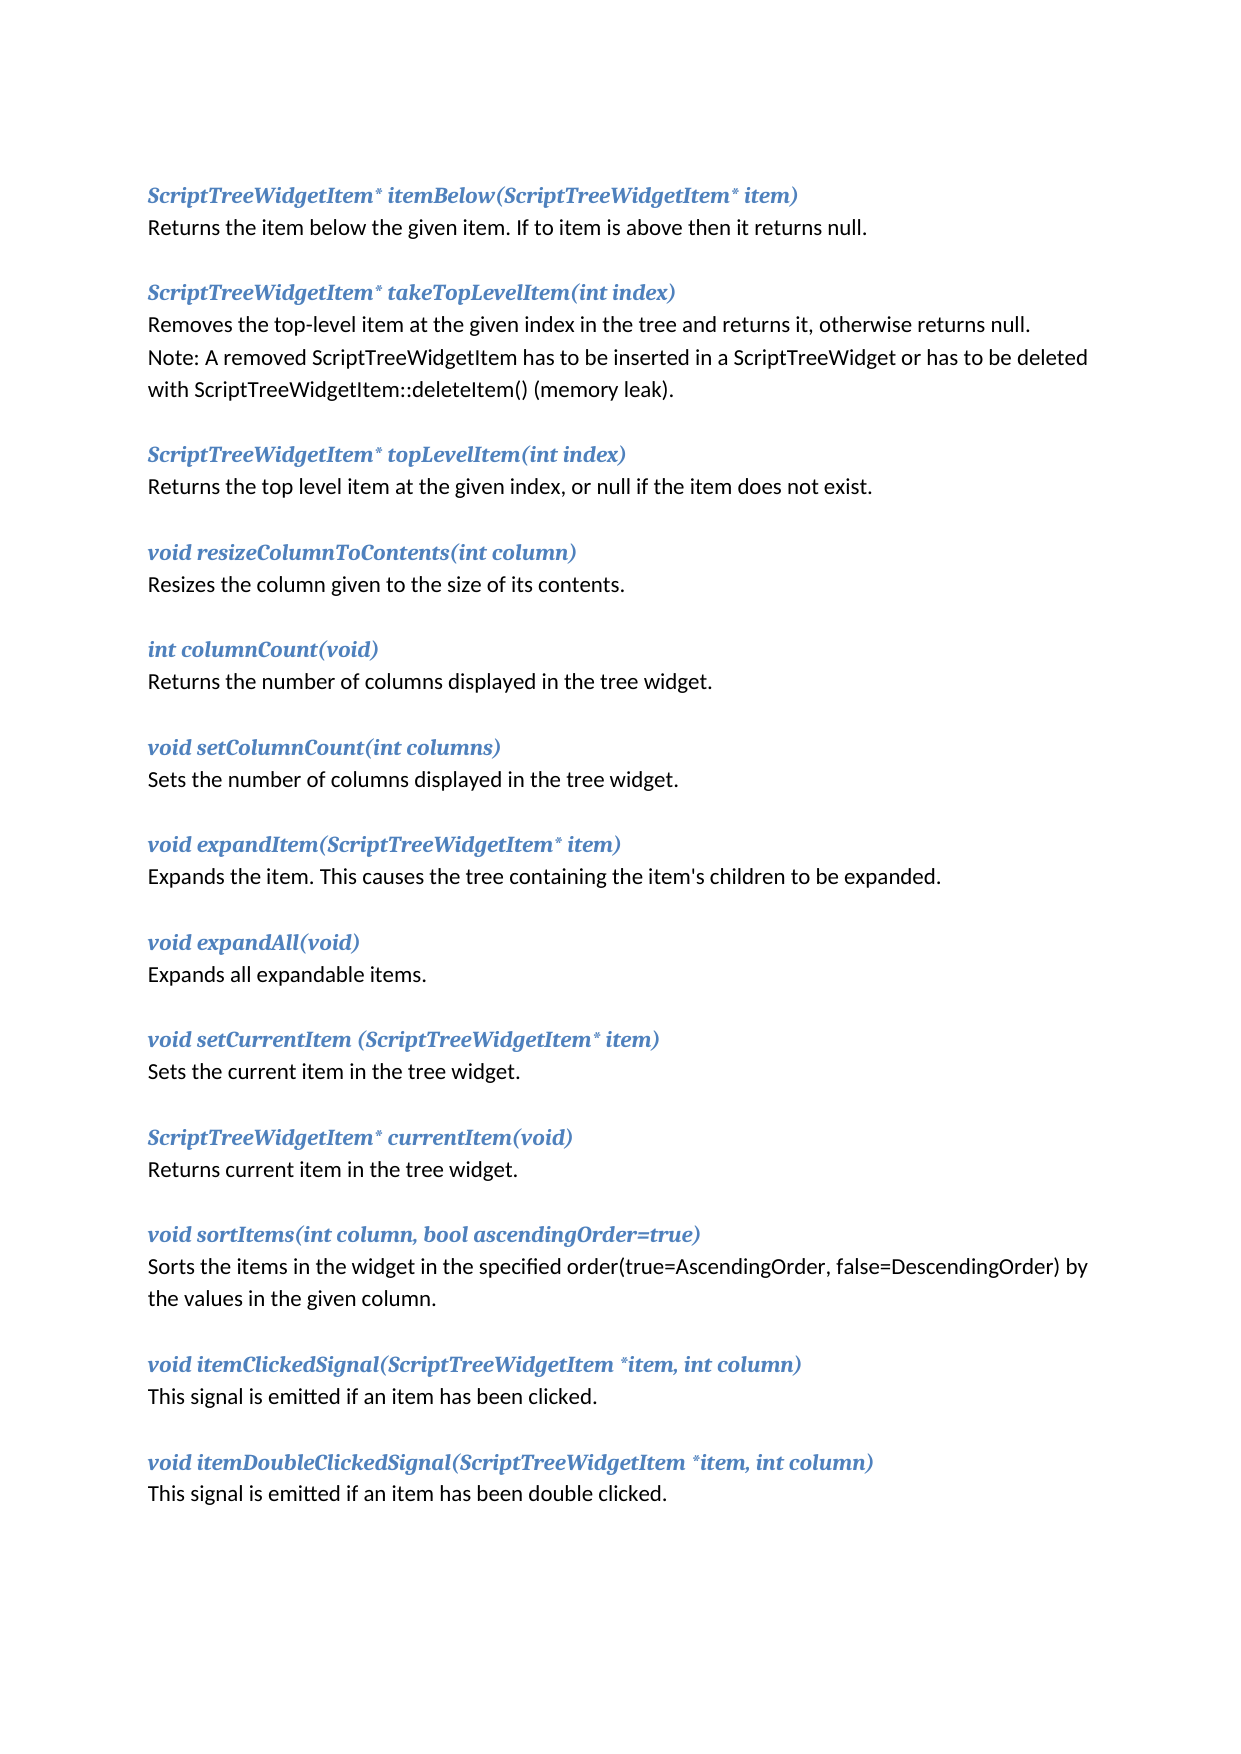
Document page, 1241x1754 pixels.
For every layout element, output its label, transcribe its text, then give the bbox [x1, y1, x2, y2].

text This signal is emitted if an item has been double clicked. [148, 1479, 1093, 1507]
text Note: A removed ScriptTreeWidgetItem has to be inserted in a ScriptTreeWidget or has to be deleted with ScriptTreeWidgetItem::deleteItem() (memory leak). [148, 343, 1093, 403]
text Returns the number of columns displayed in the tree widget. [148, 667, 1093, 695]
text Sets the current item in the tree widget. [148, 1057, 1093, 1085]
subtitle void expandItem(ScriptTreeWidgetItem* item) [148, 832, 1093, 858]
subtitle ScriptTreeWidgetItem* currentItem(void) [148, 1124, 1093, 1151]
subtitle ScriptTreeWidgetItem* takeTopLevelItem(int index) [148, 280, 1093, 307]
subtitle void expandAll(void) [148, 929, 1093, 956]
text Expands the item. This causes the tree containing the item's children to be expanded. [148, 862, 1093, 890]
subtitle ScriptTreeWidgetItem* itemBelow(ScriptTreeWidgetItem* item) [148, 183, 1093, 209]
subtitle void resizeColumnToContents(int column) [148, 539, 1093, 566]
subtitle int columnCount(void) [148, 637, 1093, 663]
text Sorts the items in the widget in the specified order(true=AscendingOrder, false=DescendingOrder) by the values in the given column. [148, 1252, 1093, 1312]
text Returns the item below the given item. If to item is above then it returns null. [148, 213, 1093, 241]
text Sets the number of columns displayed in the tree widget. [148, 765, 1093, 793]
text Returns current item in the tree widget. [148, 1155, 1093, 1183]
subtitle void sortItems(int column, bool ascendingOrder=true) [148, 1222, 1093, 1248]
subtitle void setColumnCount(int columns) [148, 734, 1093, 761]
text Expands all expandable items. [148, 960, 1093, 988]
text Resizes the column given to the size of its contents. [148, 570, 1093, 598]
subtitle void itemDoubleClickedSignal(ScriptTreeWidgetItem *item, int column) [148, 1449, 1093, 1476]
text This signal is emitted if an item has been clicked. [148, 1382, 1093, 1410]
text Removes the top-level item at the given index in the tree and returns it, otherwise returns null. [148, 310, 1093, 338]
text Returns the top level item at the given index, or null if the item does not exist. [148, 472, 1093, 500]
subtitle void itemClickedSignal(ScriptTreeWidgetItem *item, int column) [148, 1352, 1093, 1378]
subtitle ScriptTreeWidgetItem* topLevelItem(int index) [148, 442, 1093, 468]
subtitle void setCurrentItem (ScriptTreeWidgetItem* item) [148, 1027, 1093, 1053]
